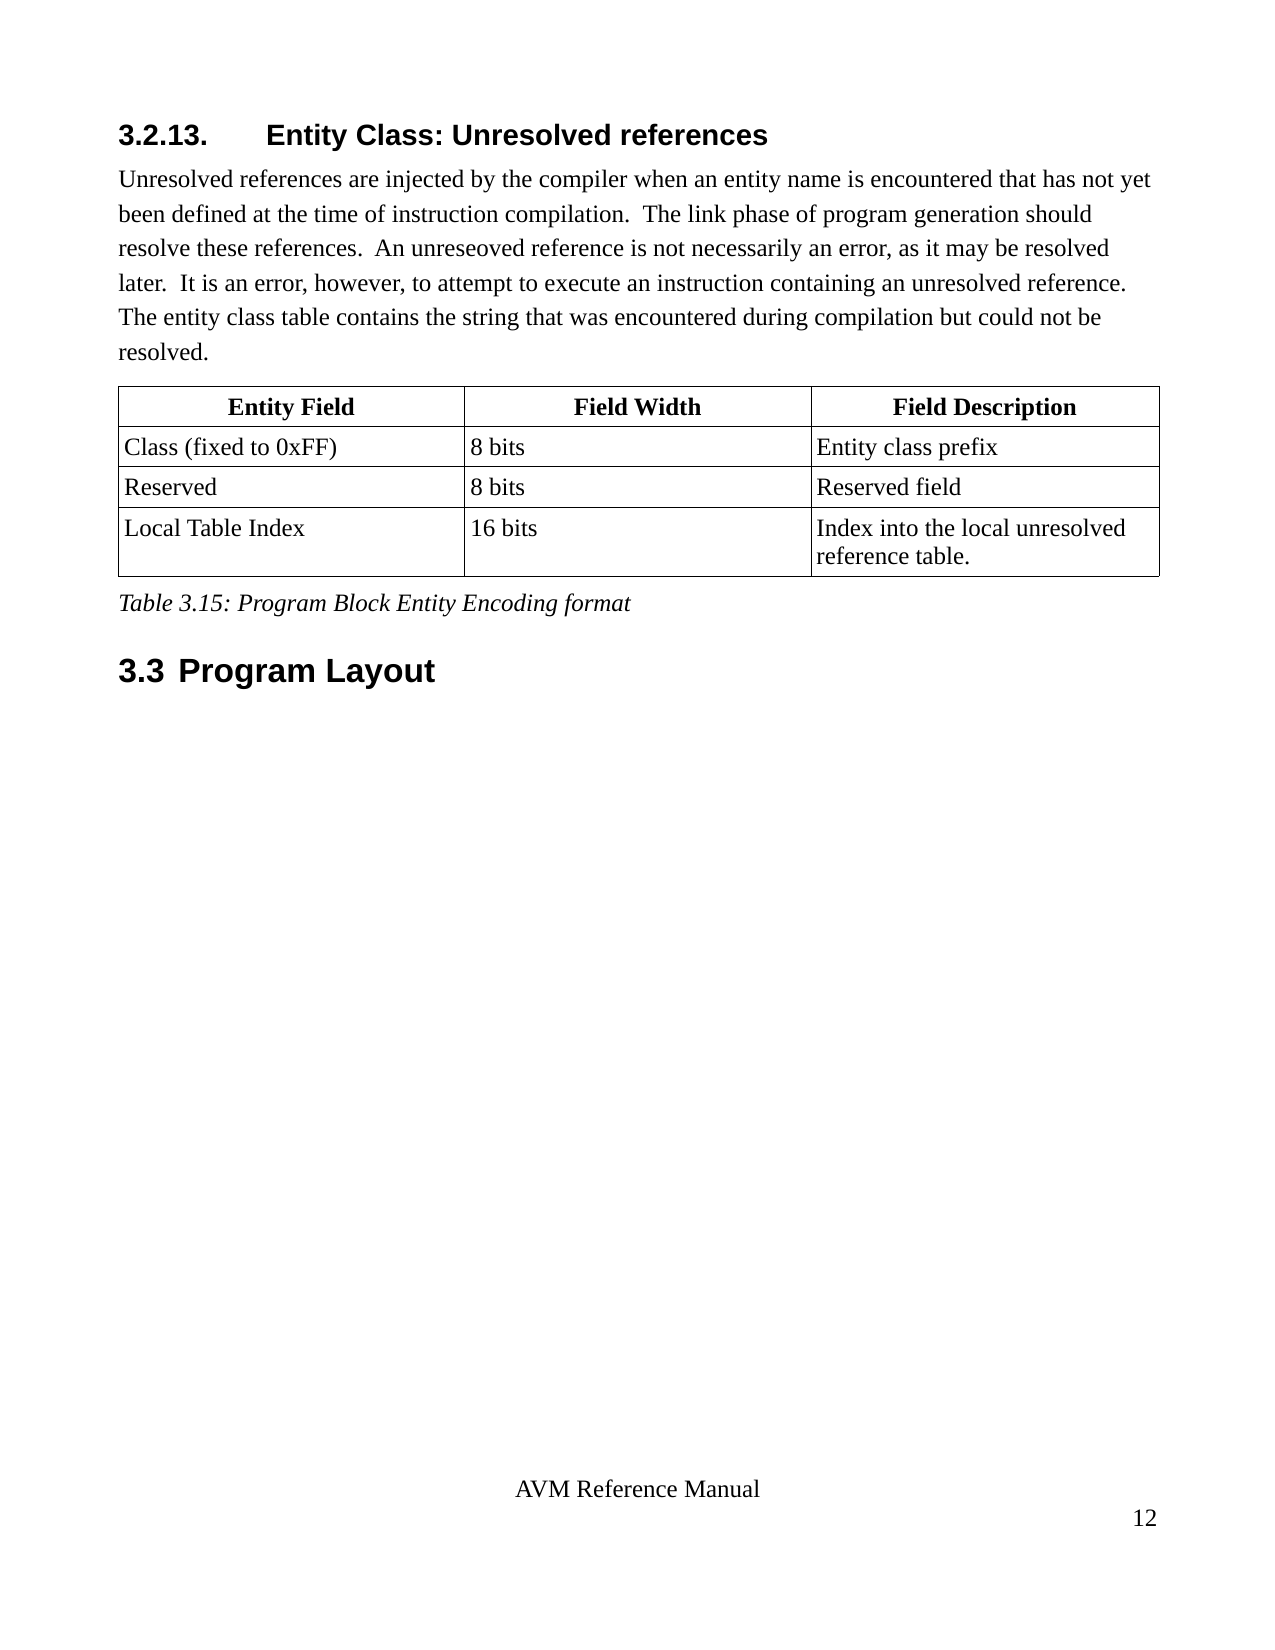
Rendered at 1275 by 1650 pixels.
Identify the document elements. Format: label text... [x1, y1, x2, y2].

table_cell 8 bits [465, 467, 811, 507]
table_header Field Width [465, 387, 811, 426]
subtitle Entity Class: Unresolved references [118, 118, 1157, 152]
text Table 3.15: Program Block Entity Encoding format [118, 588, 1157, 617]
table_cell Class (fixed to 0xFF) [119, 427, 464, 466]
table_cell 8 bits [465, 427, 811, 466]
table_cell Local Table Index [119, 508, 464, 576]
table_header Entity Field [119, 387, 464, 426]
table_cell Reserved [119, 467, 464, 507]
table_header Field Description [812, 387, 1159, 426]
subtitle Program Layout [118, 651, 1157, 689]
table_cell Reserved field [812, 467, 1159, 507]
table_cell 16 bits [465, 508, 811, 576]
text Unresolved references are injected by the compiler when an entity name is encountered that has not yet been defined at the time of instruction compilation. The link phase of program generation should resolve these references. An unreseoved reference is not necessarily an error, as it may be resolved later. It is an error, however, to attempt to execute an instruction containing an unresolved reference. The entity class table contains the string that was encountered during compilation but could not be resolved. [118, 164, 1157, 366]
table_cell Index into the local unresolved reference table. [812, 508, 1159, 576]
table_cell Entity class prefix [812, 427, 1159, 466]
